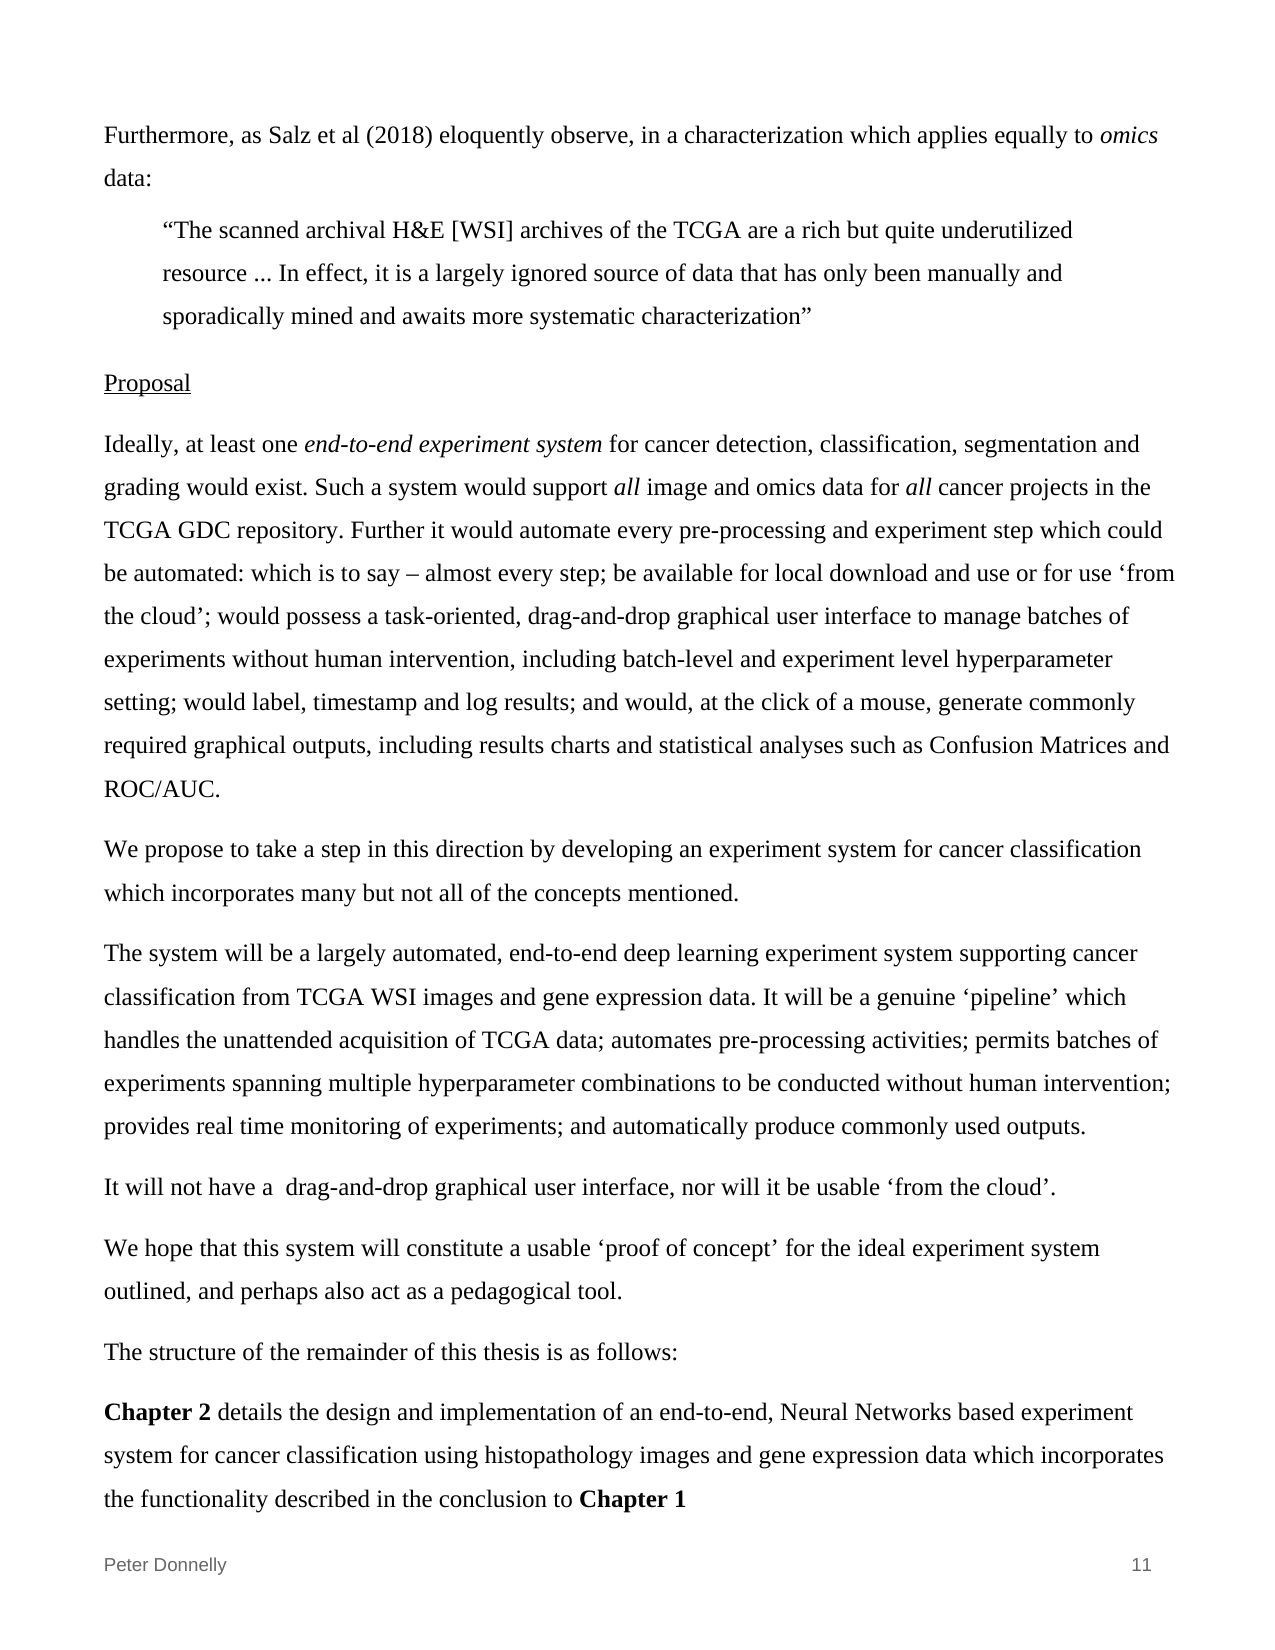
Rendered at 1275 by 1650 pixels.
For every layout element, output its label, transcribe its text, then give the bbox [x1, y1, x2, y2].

text Proposal [103, 368, 1181, 397]
text It will not have a drag-and-drop graphical user interface, nor will it be usable ‘from the cloud’. [103, 1172, 1181, 1201]
text We hope that this system will constitute a usable ‘proof of concept’ for the ideal experiment system outlined, and perhaps also act as a pedagogical tool. [103, 1233, 1181, 1304]
text Chapter 2 details the design and implementation of an end-to-end, Neural Networks based experiment system for cancer classification using histopathology images and gene expression data which incorporates the functionality described in the conclusion to Chapter 1 [103, 1397, 1181, 1512]
text Furthermore, as Salz et al (2018) eloquently observe, in a characterization which applies equally to omics data: [103, 120, 1181, 192]
text “The scanned archival H&E [WSI] archives of the TCGA are a rich but quite underutilized resource ... In effect, it is a largely ignored source of data that has only been manually and sporadically mined and awaits more systematic characterization” [162, 215, 1181, 330]
text The structure of the remainder of this thesis is as follows: [103, 1337, 1181, 1365]
text The system will be a largely automated, end-to-end deep learning experiment system supporting cancer classification from TCGA WSI images and gene expression data. It will be a genuine ‘pipeline’ which handles the unattended acquisition of TCGA data; automates pre-processing activities; permits batches of experiments spanning multiple hyperparameter combinations to be conducted without human intervention; provides real time monitoring of experiments; and automatically produce commonly used outputs. [103, 938, 1181, 1140]
text Ideally, at least one end-to-end experiment system for cancer detection, classification, segmentation and grading would exist. Such a system would support all image and omics data for all cancer projects in the TCGA GDC repository. Further it would automate every pre-processing and experiment step which could be automated: which is to say – almost every step; be available for local download and use or for use ‘from the cloud’; would possess a task-oriented, drag-and-drop graphical user interface to manage batches of experiments without human intervention, including batch-level and experiment level hyperparameter setting; would label, timestamp and log results; and would, at the click of a mouse, generate commonly required graphical outputs, including results charts and statistical analyses such as Confusion Matrices and ROC/AUC. [103, 429, 1181, 802]
text We propose to take a step in this direction by developing an experiment system for cancer classification which incorporates many but not all of the concepts mentioned. [103, 834, 1181, 906]
